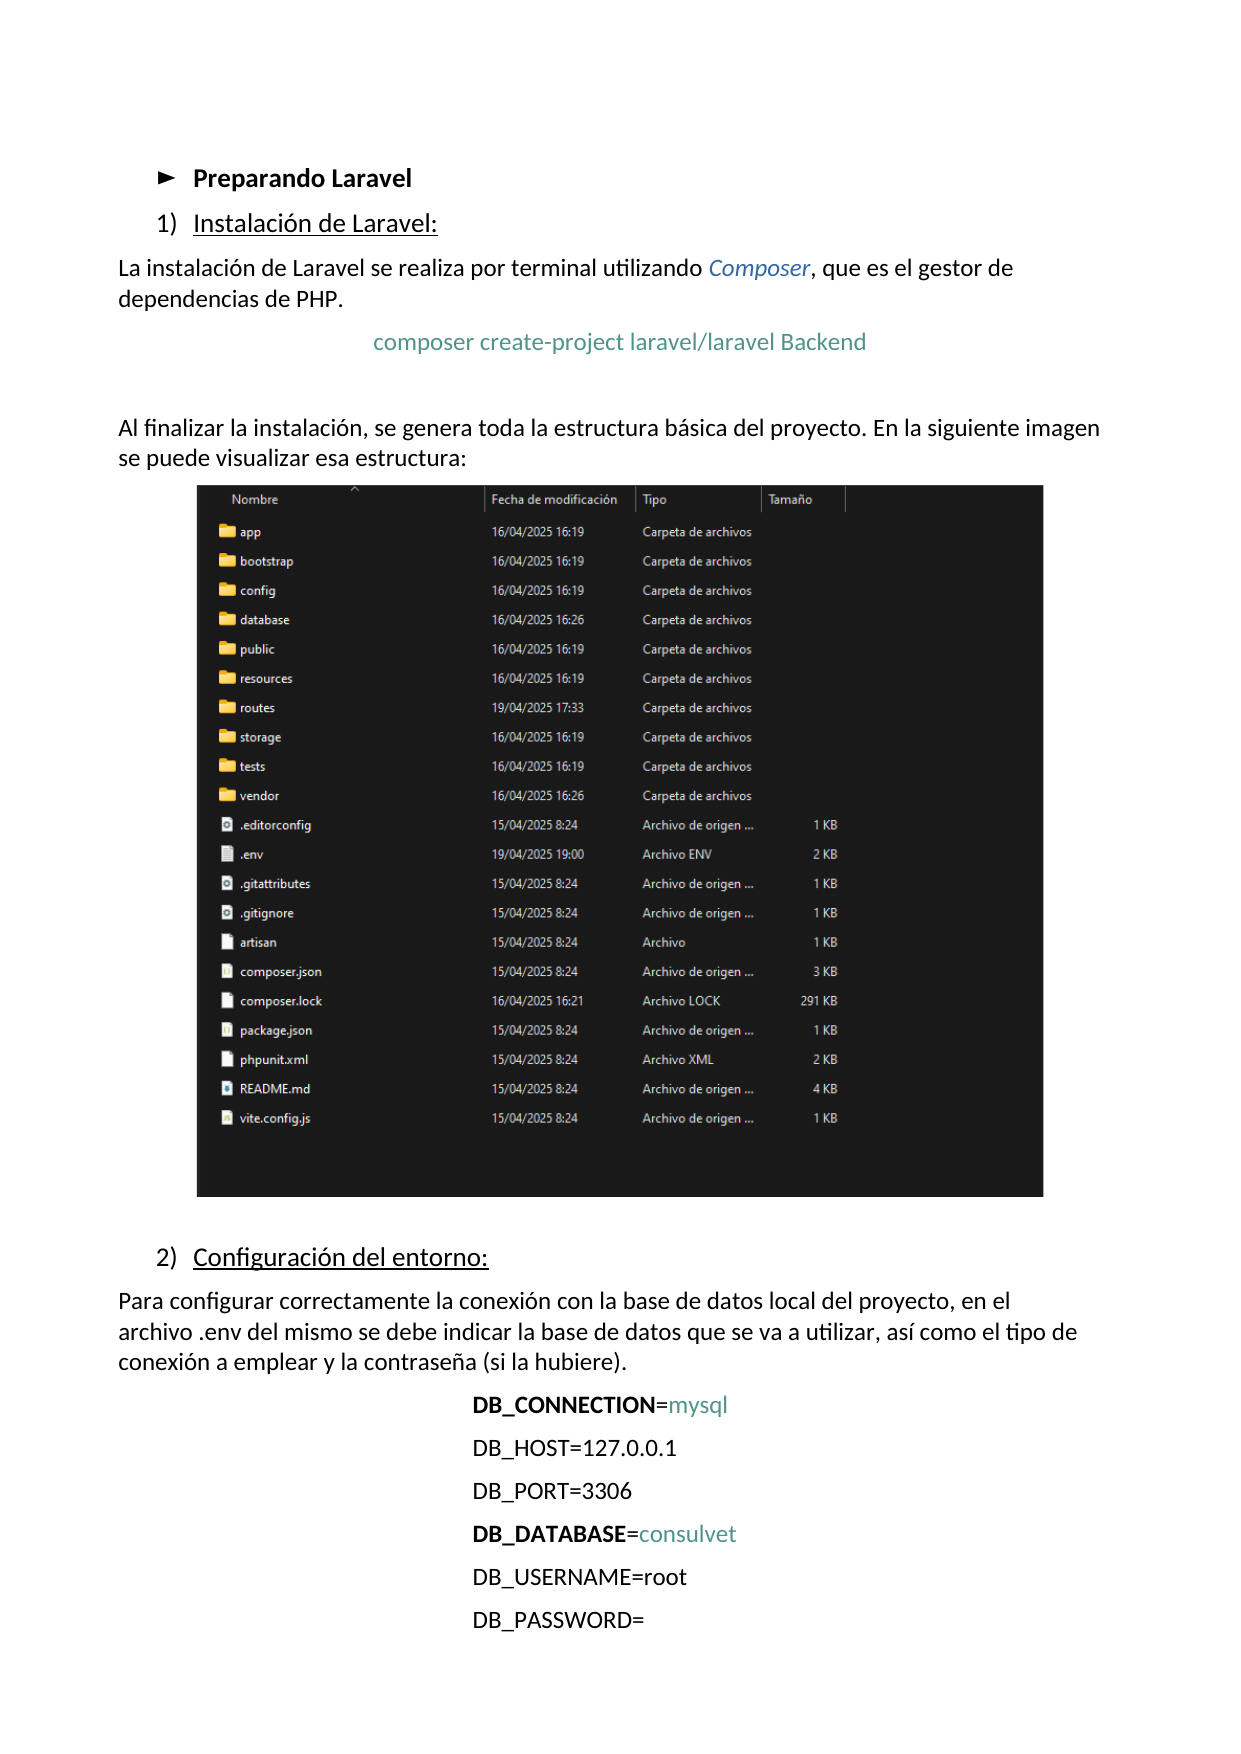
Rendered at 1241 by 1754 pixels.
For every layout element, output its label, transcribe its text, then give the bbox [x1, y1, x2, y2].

text Al finalizar la instalación, se genera toda la estructura básica del proyecto. En la siguiente imagen se puede visualizar esa estructura: [118, 412, 1122, 473]
text DB_HOST=127.0.0.1 [118, 1432, 1122, 1463]
list Instalación de Laravel: [156, 207, 1122, 240]
text DB_PORT=3306 [118, 1475, 1122, 1506]
list Configuración del entorno: [156, 1240, 1122, 1273]
list Preparando Laravel [156, 161, 1122, 194]
text DB_USERNAME=root [118, 1561, 1122, 1592]
text DB_DATABASE=consulvet [118, 1518, 1122, 1549]
picture [196, 485, 1044, 1197]
text DB_PASSWORD= [118, 1604, 1122, 1635]
text Para configurar correctamente la conexión con la base de datos local del proyecto, en el archivo .env del mismo se debe indicar la base de datos que se va a utilizar, así como el tipo de conexión a emplear y la contraseña (si la hubiere). [118, 1285, 1122, 1377]
text composer create-project laravel/laravel Backend [118, 326, 1122, 356]
text La instalación de Laravel se realiza por terminal utilizando Composer, que es el gestor de dependencias de PHP. [118, 252, 1122, 313]
text DB_CONNECTION=mysql [118, 1389, 1122, 1420]
